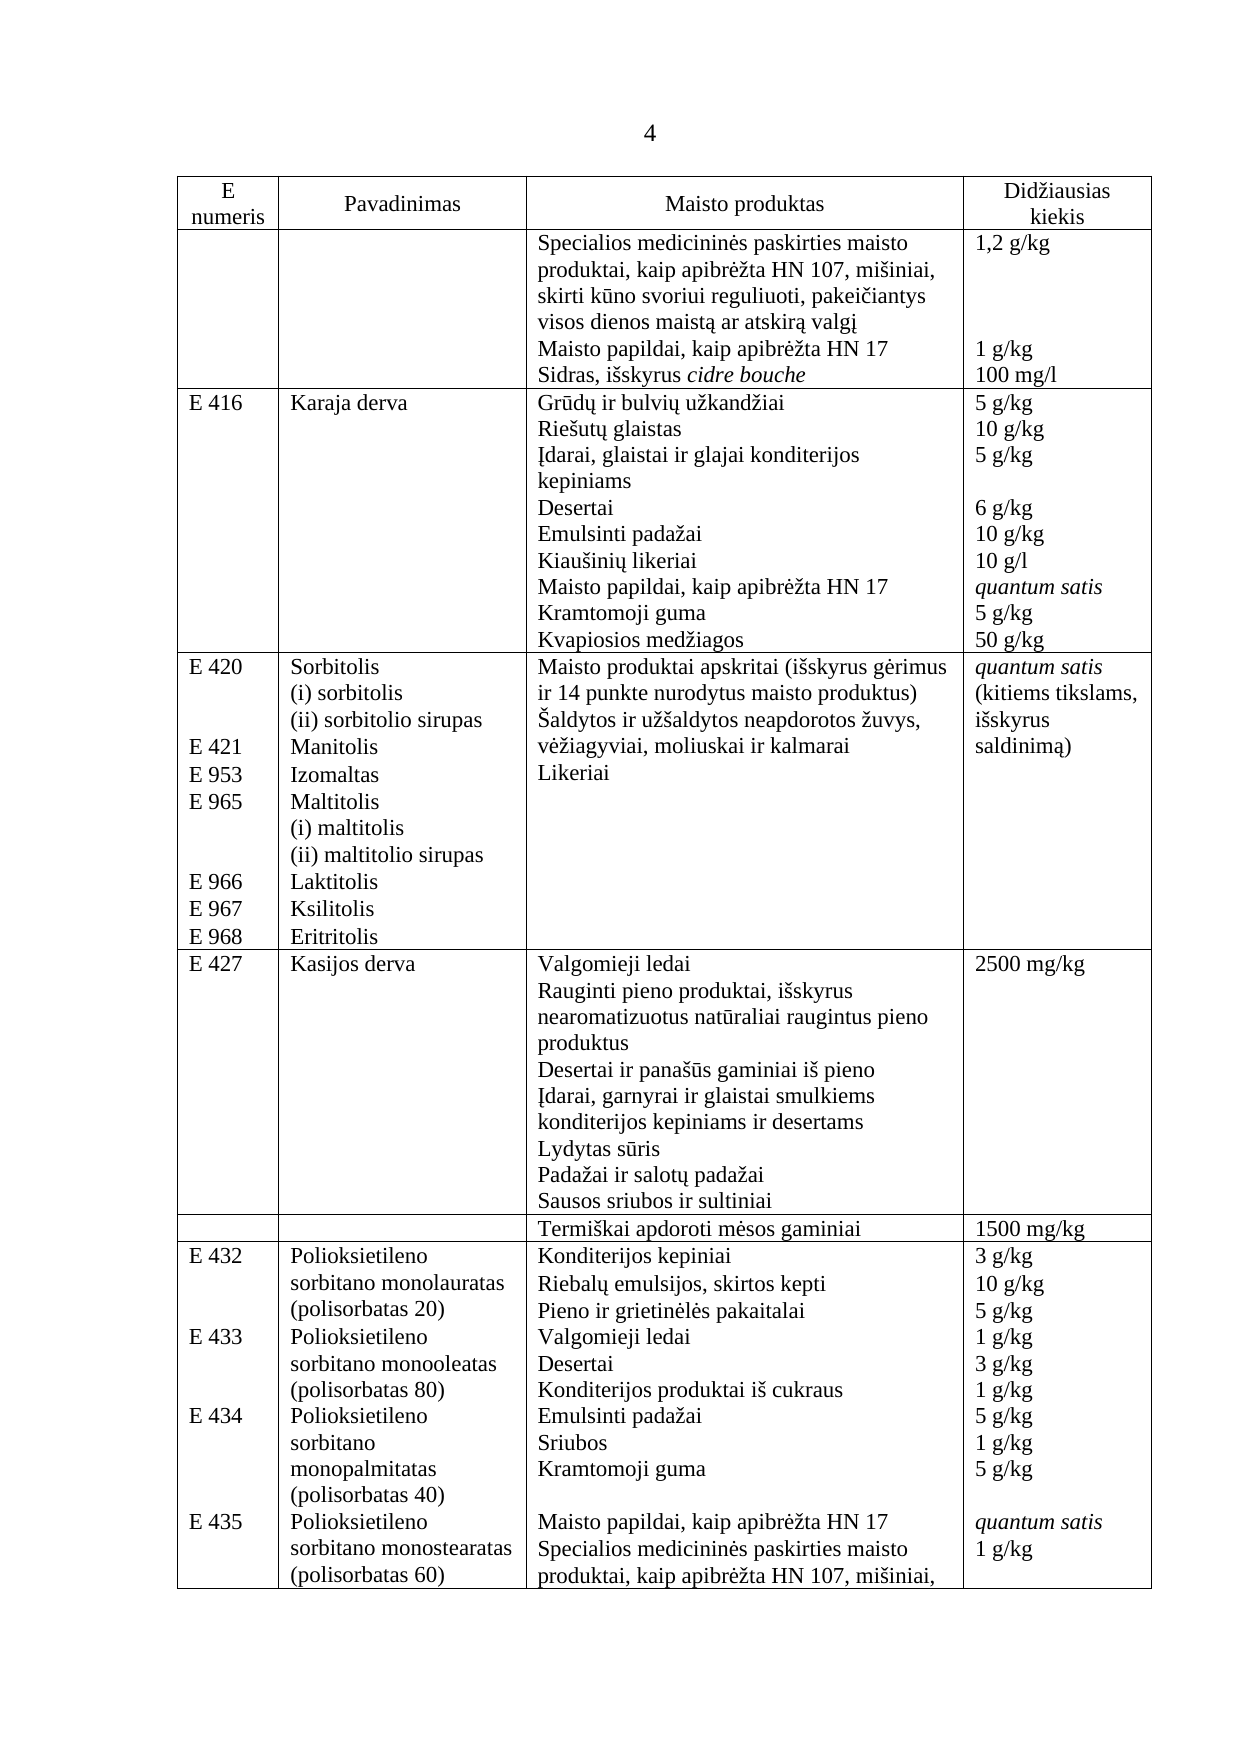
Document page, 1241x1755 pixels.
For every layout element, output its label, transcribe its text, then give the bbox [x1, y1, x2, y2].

table_cell Desertai [527, 494, 963, 520]
table_cell 1500 mg/kg [964, 1215, 1151, 1241]
table_cell [178, 494, 278, 520]
table_cell 5 g/kg [964, 441, 1151, 494]
table_cell Valgomieji ledai Rauginti pieno produktai, išskyrus nearomatizuotus natūraliai raugintus pieno produktus Desertai ir panašūs gaminiai iš pieno Įdarai, garnyrai ir glaistai smulkiems konditerijos kepiniams ir desertams Lydytas sūris Padažai ir salotų padažai Sausos sriubos ir sultiniai [527, 950, 963, 1214]
table_cell Grūdų ir bulvių užkandžiai [527, 389, 963, 415]
table_cell E 435 [178, 1508, 278, 1588]
table_cell [178, 1215, 278, 1241]
table_cell [279, 573, 526, 599]
table_cell [279, 415, 526, 441]
table_cell Maisto produktai apskritai (išskyrus gėrimus ir 14 punkte nurodytus maisto produktus) Šaldytos ir užšaldytos neapdorotos žuvys, vėžiagyviai, moliuskai ir kalmarai Likeriai [527, 653, 963, 949]
table_cell Specialios medicininės paskirties maisto produktai, kaip apibrėžta HN 107, mišiniai, skirti kūno svoriui reguliuoti, pakeičiantys visos dienos maistą ar atskirą valgį [527, 230, 963, 335]
table_cell quantum satis (kitiems tikslams, išskyrus saldinimą) [964, 653, 1151, 949]
table_cell E 968 [178, 922, 278, 949]
table_cell Desertai [527, 1350, 963, 1376]
table_cell 1 g/kg [964, 1534, 1151, 1588]
table_cell 10 g/kg [964, 1269, 1151, 1296]
table_cell Konditerijos produktai iš cukraus [527, 1376, 963, 1402]
table_cell E 953 [178, 760, 278, 787]
table_cell 3 g/kg [964, 1242, 1151, 1269]
table_cell Polioksietileno sorbitano monooleatas (polisorbatas 80) [279, 1324, 526, 1402]
table_cell E 967 [178, 895, 278, 922]
table_cell [178, 415, 278, 441]
table_cell Polioksietileno sorbitano monostearatas (polisorbatas 60) [279, 1508, 526, 1588]
table_cell 1 g/kg [964, 1376, 1151, 1402]
table_header Pavadinimas [279, 177, 526, 229]
table_cell E 966 [178, 867, 278, 894]
table_cell E 416 [178, 389, 278, 415]
table_cell E 434 [178, 1403, 278, 1508]
table_cell [279, 335, 526, 361]
table_cell Pieno ir grietinėlės pakaitalai [527, 1296, 963, 1323]
table_cell Riebalų emulsijos, skirtos kepti [527, 1269, 963, 1296]
table_cell Sriubos [527, 1429, 963, 1455]
table_cell Sorbitolis (i) sorbitolis (ii) sorbitolio sirupas [279, 653, 526, 732]
table_cell 50 g/kg [964, 626, 1151, 652]
table_cell Konditerijos kepiniai [527, 1242, 963, 1269]
table_cell Izomaltas [279, 760, 526, 787]
table_cell [279, 230, 526, 335]
table_cell [279, 599, 526, 626]
table_cell Termiškai apdoroti mėsos gaminiai [527, 1215, 963, 1241]
table_cell [178, 441, 278, 494]
table_cell [178, 230, 278, 335]
table_header Didžiausias kiekis [964, 177, 1151, 229]
table_cell Maisto papildai, kaip apibrėžta HN 17 [527, 573, 963, 599]
table_header Maisto produktas [527, 177, 963, 229]
table_cell Kasijos derva [279, 950, 526, 1214]
table_cell 1 g/kg [964, 335, 1151, 361]
table_cell [279, 361, 526, 387]
table_cell Polioksietileno sorbitano monopalmitatas (polisorbatas 40) [279, 1403, 526, 1508]
table_cell [279, 1215, 526, 1241]
table_cell Ksilitolis [279, 895, 526, 922]
table_cell [178, 361, 278, 387]
table_cell 100 mg/l [964, 361, 1151, 387]
table_cell Valgomieji ledai [527, 1324, 963, 1350]
table_cell [178, 626, 278, 652]
table_cell Sidras, išskyrus cidre bouche [527, 361, 963, 387]
table_cell [178, 520, 278, 547]
table_cell Maltitolis (i) maltitolis (ii) maltitolio sirupas [279, 787, 526, 867]
table_cell 2500 mg/kg [964, 950, 1151, 1214]
table_cell [279, 494, 526, 520]
table_cell 10 g/kg [964, 520, 1151, 547]
table_cell 10 g/l [964, 547, 1151, 573]
table_cell 1 g/kg [964, 1429, 1151, 1455]
table_cell Maisto papildai, kaip apibrėžta HN 17 [527, 1508, 963, 1534]
table_cell 1 g/kg [964, 1324, 1151, 1350]
table_cell Emulsinti padažai [527, 520, 963, 547]
table_cell 1,2 g/kg [964, 230, 1151, 335]
table_cell Kramtomoji guma [527, 599, 963, 626]
table_cell quantum satis [964, 573, 1151, 599]
table_cell 5 g/kg [964, 389, 1151, 415]
table_cell Polioksietileno sorbitano monolauratas (polisorbatas 20) [279, 1242, 526, 1323]
table_cell [279, 626, 526, 652]
table_cell E 433 [178, 1324, 278, 1402]
table_cell 5 g/kg [964, 1403, 1151, 1429]
table_cell E 420 [178, 653, 278, 732]
table_cell Eritritolis [279, 922, 526, 949]
table_cell Įdarai, glaistai ir glajai konditerijos kepiniams [527, 441, 963, 494]
table_cell Emulsinti padažai [527, 1403, 963, 1429]
table_cell Kramtomoji guma [527, 1455, 963, 1508]
table_cell E 965 [178, 787, 278, 867]
table_cell Laktitolis [279, 867, 526, 894]
table_cell [178, 599, 278, 626]
table_cell Specialios medicininės paskirties maisto produktai, kaip apibrėžta HN 107, mišiniai, [527, 1534, 963, 1588]
table_cell E 421 [178, 732, 278, 759]
table_cell [178, 547, 278, 573]
table_cell Karaja derva [279, 389, 526, 415]
table_cell 5 g/kg [964, 599, 1151, 626]
table_cell [178, 335, 278, 361]
table_cell Riešutų glaistas [527, 415, 963, 441]
table_cell Kvapiosios medžiagos [527, 626, 963, 652]
table_cell Kiaušinių likeriai [527, 547, 963, 573]
table_cell 3 g/kg [964, 1350, 1151, 1376]
table_header E numeris [178, 177, 278, 229]
table_cell [279, 547, 526, 573]
table_cell 5 g/kg [964, 1296, 1151, 1323]
table_cell quantum satis [964, 1508, 1151, 1534]
table_cell E 432 [178, 1242, 278, 1323]
table_cell 5 g/kg [964, 1455, 1151, 1508]
table_cell [178, 573, 278, 599]
table_cell Maisto papildai, kaip apibrėžta HN 17 [527, 335, 963, 361]
table_cell 10 g/kg [964, 415, 1151, 441]
table_cell 6 g/kg [964, 494, 1151, 520]
table_cell Manitolis [279, 732, 526, 759]
table_cell [279, 441, 526, 494]
table_cell [279, 520, 526, 547]
table_cell E 427 [178, 950, 278, 1214]
